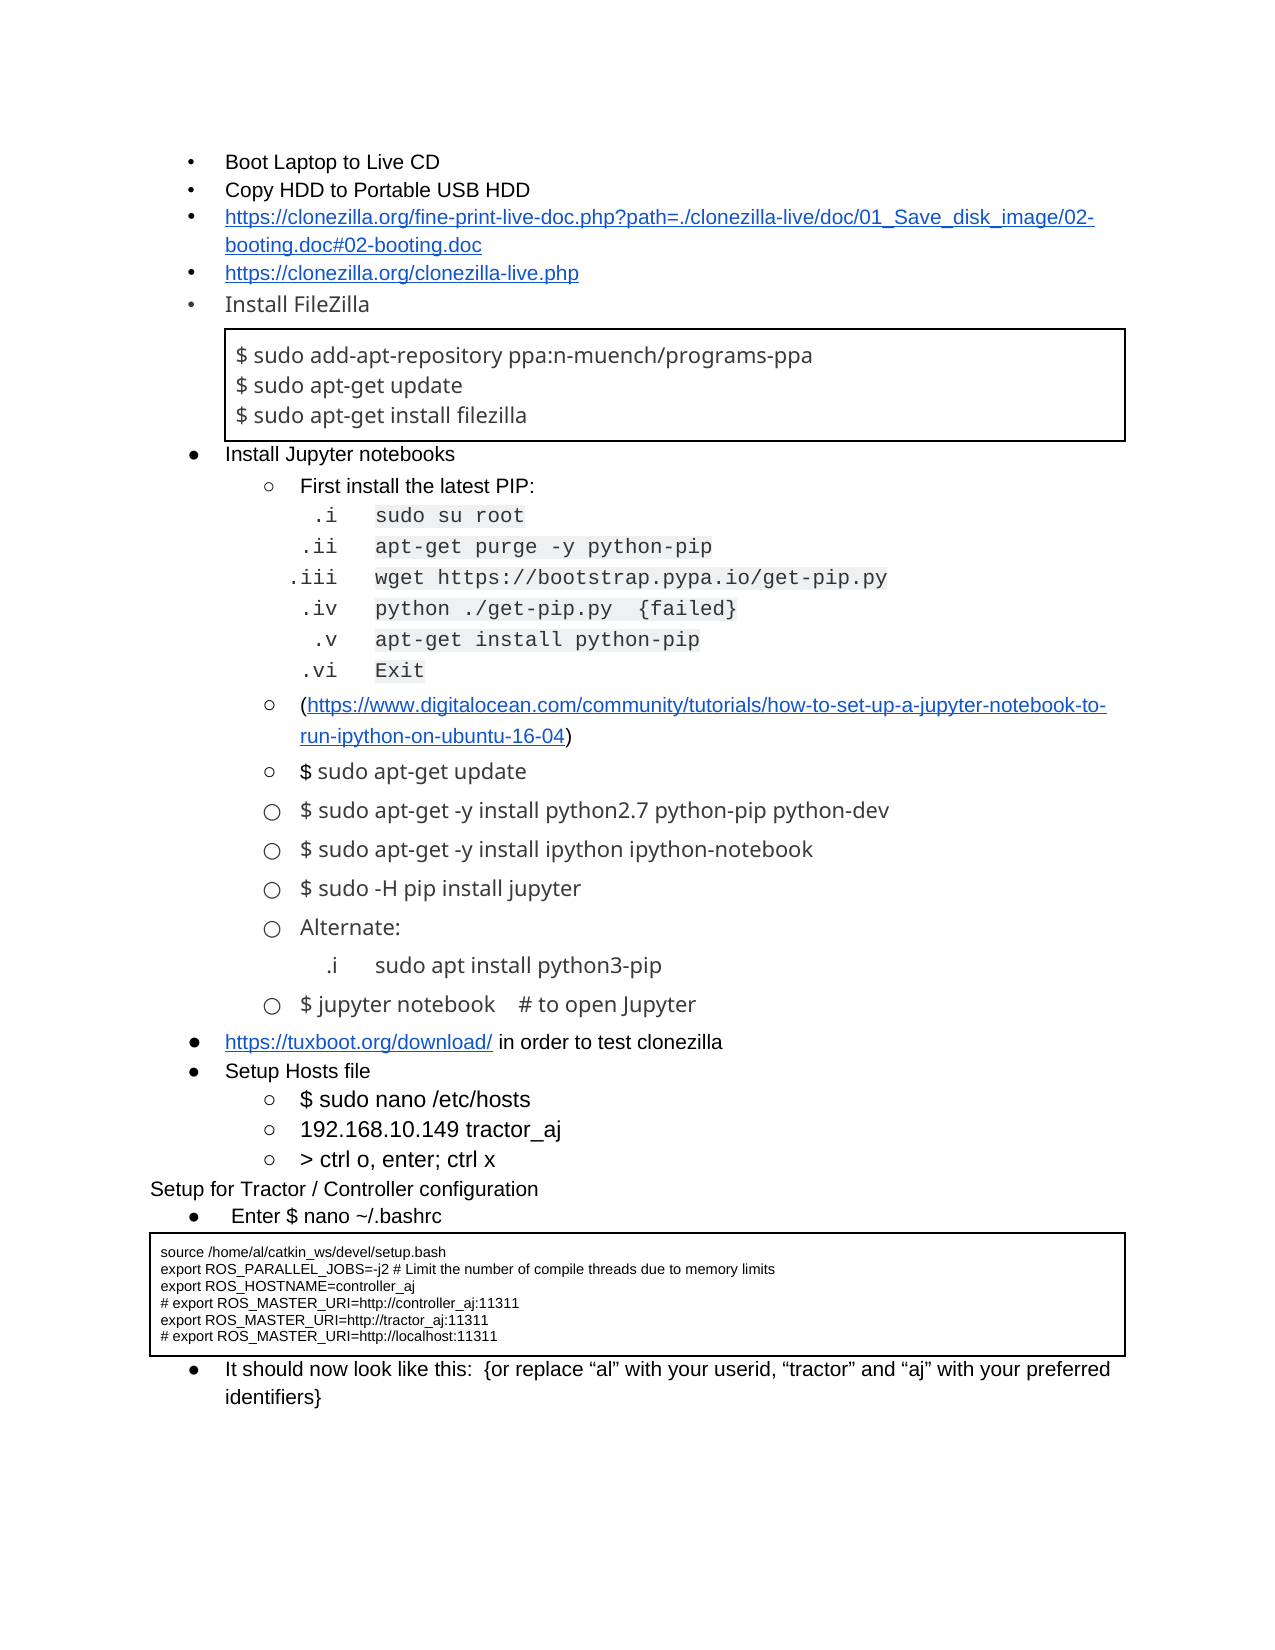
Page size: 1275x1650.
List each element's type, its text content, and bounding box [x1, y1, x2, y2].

list > ctrl o, enter; ctrl x [262, 1146, 1125, 1173]
list https://tuxboot.org/download/ in order to test clonezilla [187, 1028, 1125, 1055]
list First install the latest PIP: [262, 473, 1125, 497]
list https://clonezilla.org/fine-print-live-doc.php?path=./clonezilla-live/doc/01_Save_disk_image/02-booting.doc#02-booting.doc [187, 205, 1125, 257]
list $ jupyter notebook # to open Jupyter [262, 989, 1125, 1019]
list https://clonezilla.org/clonezilla-live.php [187, 261, 1125, 285]
list Copy HDD to Portable USB HDD [187, 178, 1125, 202]
list Boot Laptop to Live CD [187, 150, 1125, 174]
list (https://www.digitalocean.com/community/tutorials/how-to-set-up-a-jupyter-notebook-to-run-ipython-on-ubuntu-16-04) [262, 691, 1125, 748]
list $ sudo nano /etc/hosts [262, 1086, 1125, 1112]
list $ sudo apt-get -y install ipython ipython-notebook [262, 833, 1125, 863]
table_header $ sudo add-apt-repository ppa:n-muench/programs-ppa $ sudo apt-get update $ sudo apt-get install filezilla [226, 330, 1124, 440]
list sudo apt install python3-pip [337, 950, 1125, 980]
list $ sudo apt-get -y install python2.7 python-pip python-dev [262, 794, 1125, 824]
list sudo su root [337, 505, 1125, 528]
list It should now look like this: {or replace “al” with your userid, “tractor” and “aj” with your preferred identifiers} [187, 1357, 1125, 1409]
list apt-get install python-pip [337, 629, 1125, 652]
list apt-get purge -y python-pip [337, 536, 1125, 559]
list $ sudo -H pip install jupyter [262, 872, 1125, 902]
list Exit [337, 659, 1125, 683]
list Install Jupyter notebooks [187, 442, 1125, 466]
list Enter $ nano ~/.bashrc [187, 1204, 1125, 1228]
table_header source /home/al/catkin_ws/devel/setup.bash export ROS_PARALLEL_JOBS=-j2 # Limit the number of compile threads due to memory limits export ROS_HOSTNAME=controller_aj # export ROS_MASTER_URI=http://controller_aj:11311 export ROS_MASTER_URI=http://tractor_aj:11311 # export ROS_MASTER_URI=http://localhost:11311 [151, 1234, 1124, 1355]
list python ./get-pip.py {failed} [337, 598, 1125, 621]
list $ sudo apt-get update [262, 756, 1125, 785]
list wget https://bootstrap.pypa.io/get-pip.py [337, 567, 1125, 590]
list Install FileZilla [187, 289, 1125, 319]
list Alternate: [262, 911, 1125, 941]
list Setup Hosts file [187, 1058, 1125, 1082]
list 192.168.10.149 tractor_aj [262, 1116, 1125, 1143]
text Setup for Tractor / Controller configuration [150, 1177, 1125, 1201]
